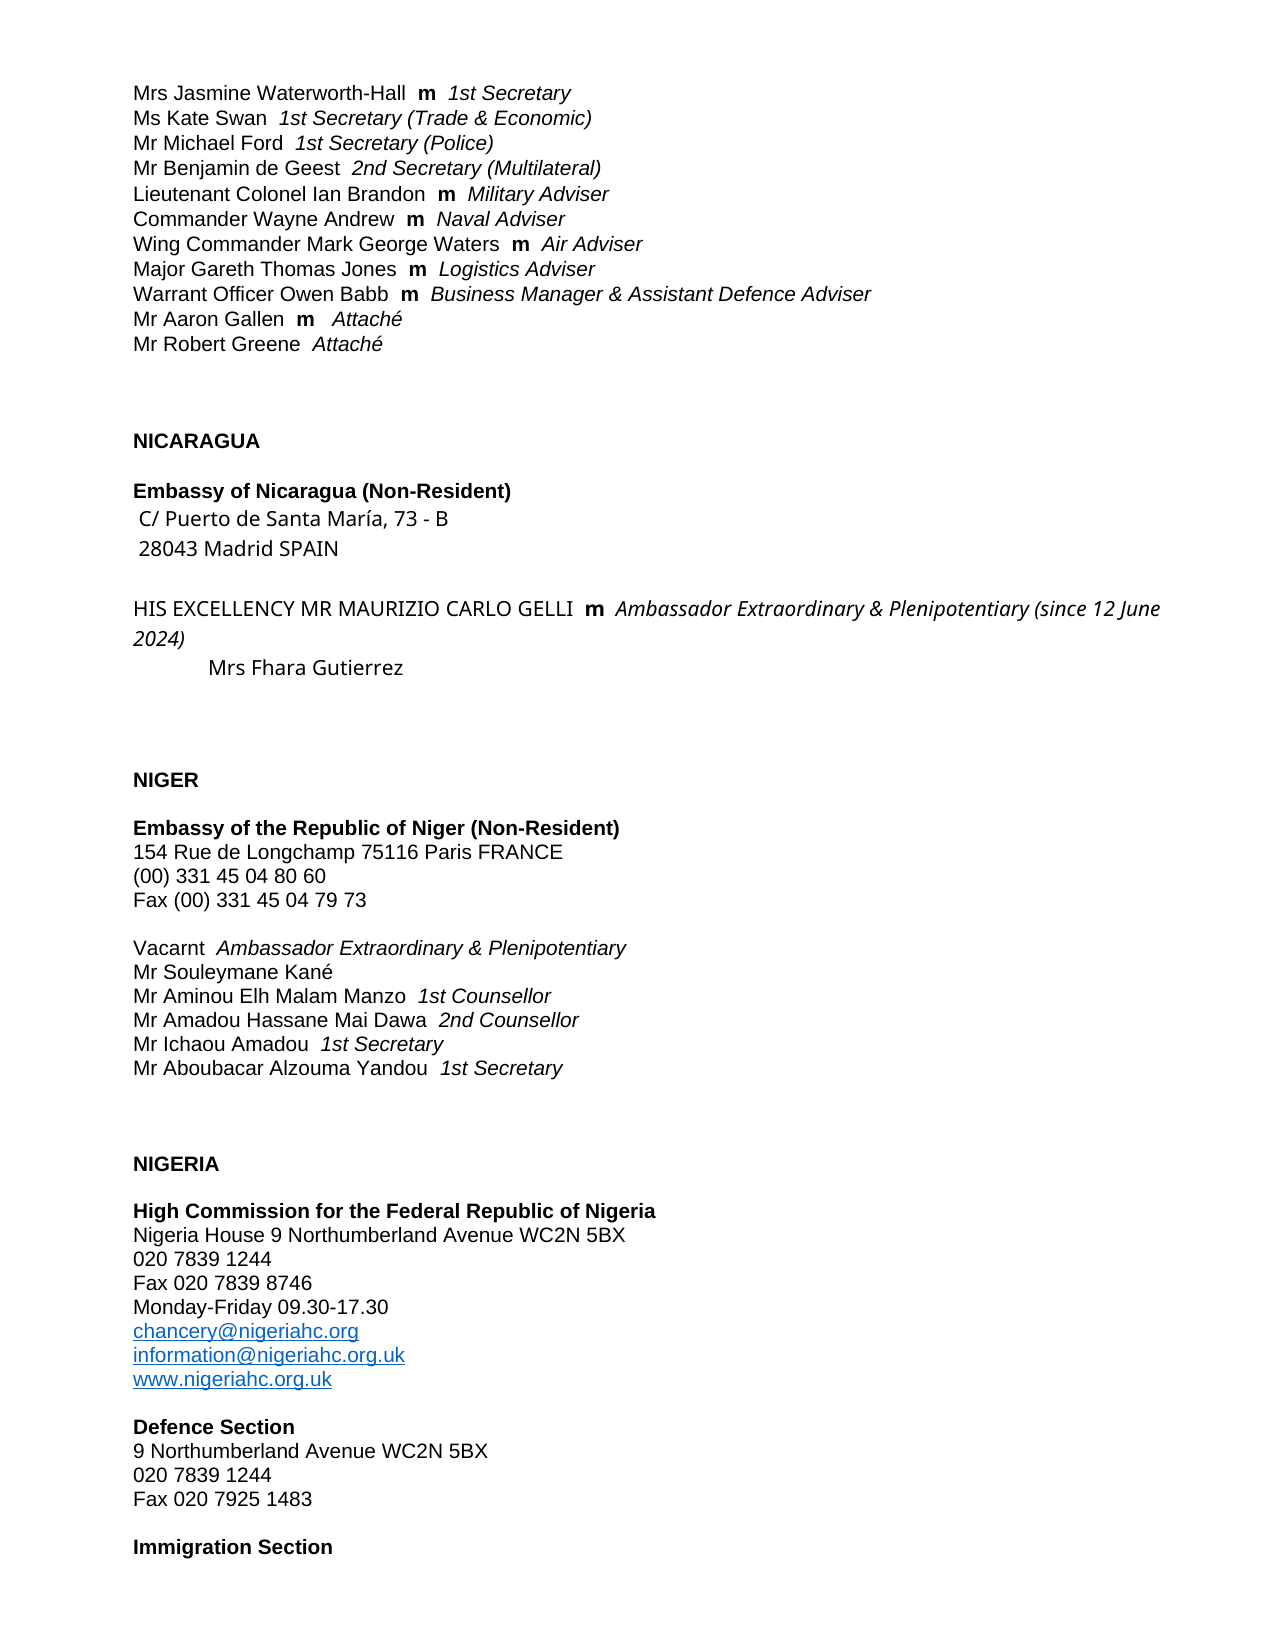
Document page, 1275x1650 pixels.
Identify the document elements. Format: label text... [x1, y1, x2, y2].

text Mrs Jasmine Waterworth-Hall m 1st Secretary [133, 81, 1181, 105]
text Mr Robert Greene Attaché [133, 332, 1181, 356]
text Embassy of Nicaragua (Non-Resident) C/ Puerto de Santa María, 73 - B 28043 Madrid SPAIN [133, 479, 1181, 563]
text Mr Aboubacar Alzouma Yandou 1st Secretary [133, 1056, 1181, 1079]
text Mr Aminou Elh Malam Manzo 1st Counsellor [133, 984, 1181, 1008]
text Mr Amadou Hassane Mai Dawa 2nd Counsellor [133, 1008, 1181, 1032]
text 020 7839 1244 [133, 1247, 1181, 1271]
subtitle NIGERIA [133, 1151, 1181, 1175]
text Major Gareth Thomas Jones m Logistics Adviser [133, 257, 1181, 281]
text Lieutenant Colonel Ian Brandon m Military Adviser [133, 181, 1181, 205]
text Monday-Friday 09.30-17.30 [133, 1295, 1181, 1319]
text Wing Commander Mark George Waters m Air Adviser [133, 232, 1181, 256]
text Mrs Fhara Gutierrez [133, 653, 1181, 682]
text information@nigeriahc.org.uk [133, 1343, 1181, 1367]
text 9 Northumberland Avenue WC2N 5BX [133, 1439, 1181, 1463]
text 020 7839 1244 [133, 1463, 1181, 1487]
text Mr Souleymane Kané [133, 960, 1181, 984]
text Commander Wayne Andrew m Naval Adviser [133, 206, 1181, 230]
subtitle Embassy of the Republic of Niger (Non-Resident) [133, 816, 1181, 840]
text Fax 020 7839 8746 [133, 1271, 1181, 1295]
text Mr Aaron Gallen m Attaché [133, 307, 1181, 331]
text Immigration Section [133, 1535, 1181, 1559]
text Ms Kate Swan 1st Secretary (Trade & Economic) [133, 106, 1181, 130]
text Mr Benjamin de Geest 2nd Secretary (Multilateral) [133, 156, 1181, 180]
text NICARAGUA [133, 429, 1181, 453]
text NIGER [133, 768, 1181, 792]
text 154 Rue de Longchamp 75116 Paris FRANCE [133, 840, 1181, 864]
text Warrant Officer Owen Babb m Business Manager & Assistant Defence Adviser [133, 282, 1181, 306]
text Fax (00) 331 45 04 79 73 [133, 888, 1181, 912]
text Mr Ichaou Amadou 1st Secretary [133, 1032, 1181, 1056]
text High Commission for the Federal Republic of Nigeria [133, 1199, 1181, 1223]
text Mr Michael Ford 1st Secretary (Police) [133, 131, 1181, 155]
text HIS EXCELLENCY MR MAURIZIO CARLO GELLI m Ambassador Extraordinary & Plenipotentiary (since 12 June 2024) [133, 594, 1181, 652]
text (00) 331 45 04 80 60 [133, 864, 1181, 888]
text Fax 020 7925 1483 [133, 1487, 1181, 1511]
text www.nigeriahc.org.uk [133, 1367, 1181, 1391]
text Vacarnt Ambassador Extraordinary & Plenipotentiary [133, 936, 1181, 960]
text Defence Section [133, 1415, 1181, 1439]
text Nigeria House 9 Northumberland Avenue WC2N 5BX [133, 1223, 1181, 1247]
text chancery@nigeriahc.org [133, 1319, 1181, 1343]
